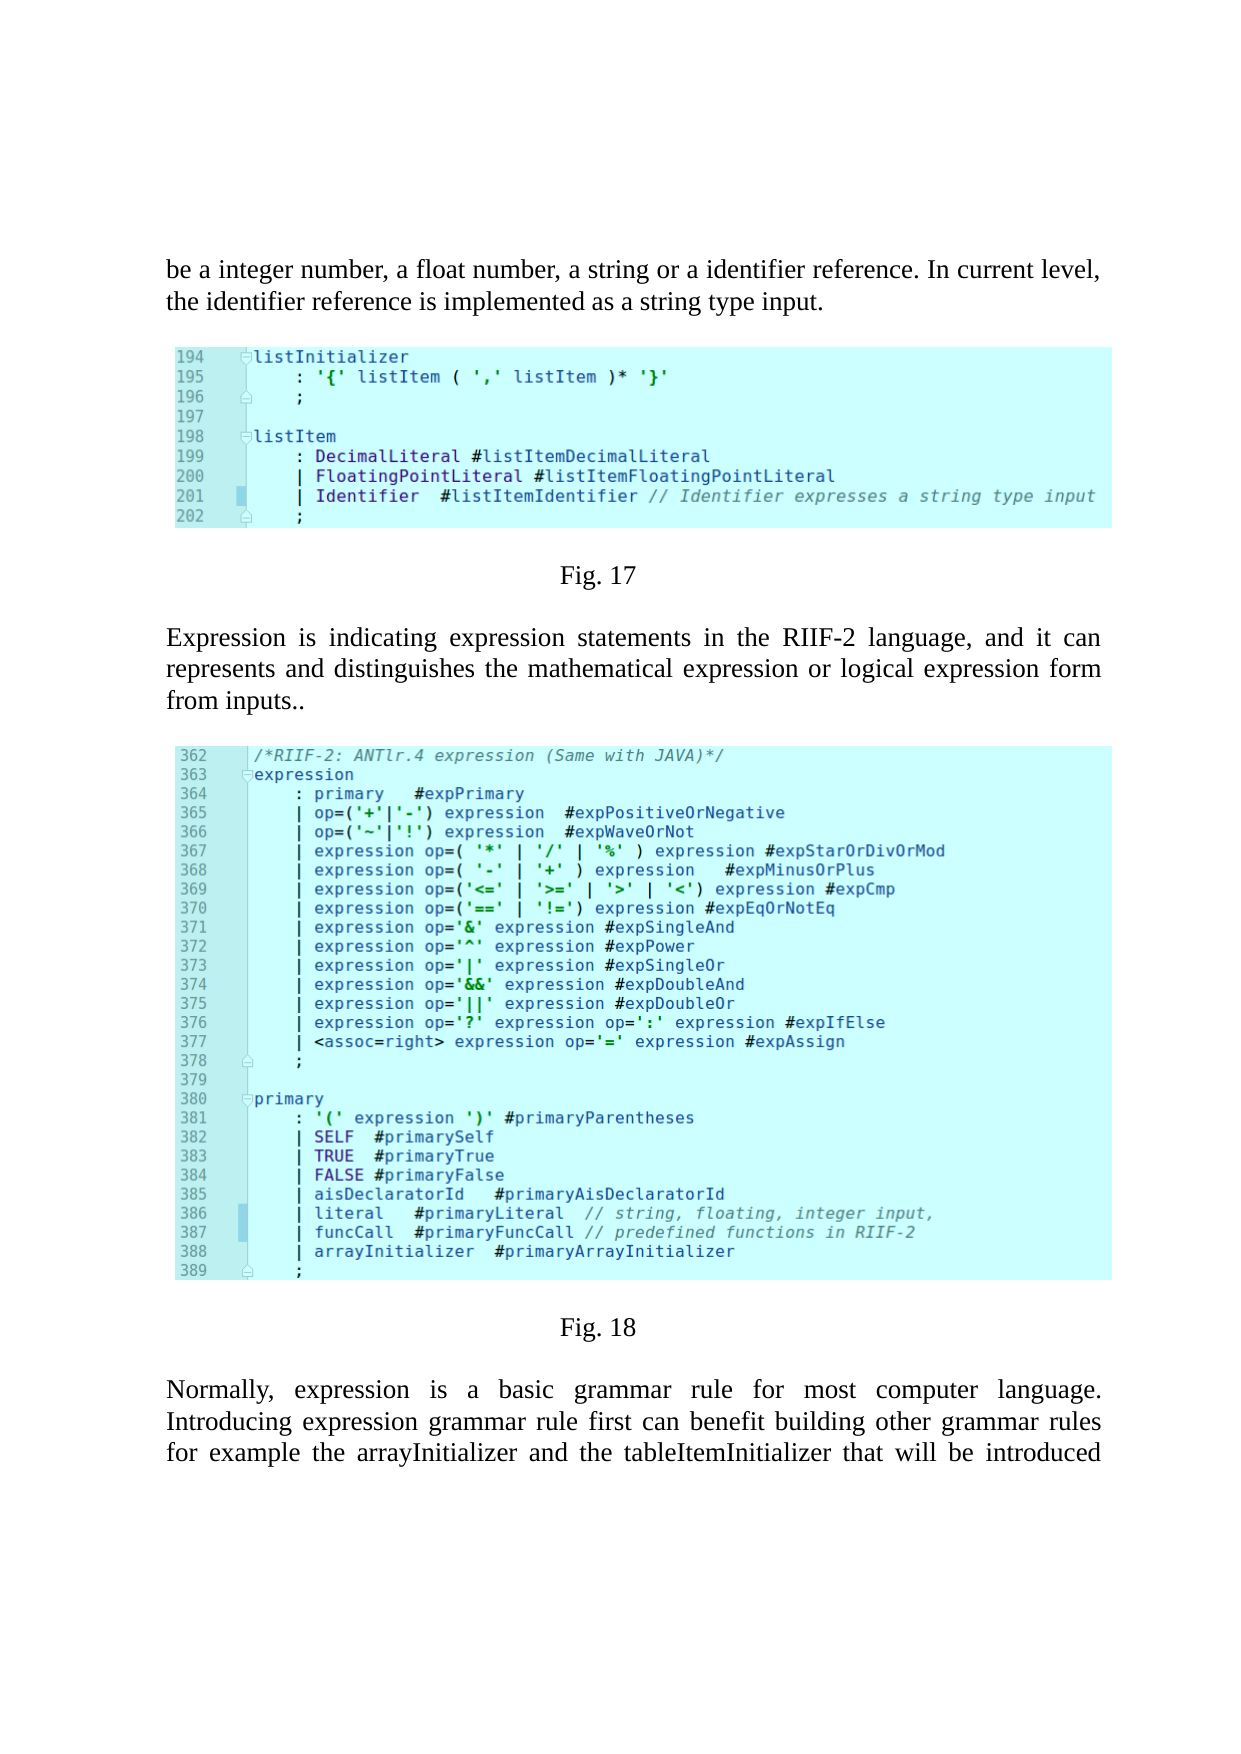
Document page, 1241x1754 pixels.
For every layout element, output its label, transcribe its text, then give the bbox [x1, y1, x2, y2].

picture [175, 347, 1112, 528]
text Fig. 18 [166, 1311, 1103, 1342]
text Expression is indicating expression statements in the RIIF-2 language, and it can represents and distinguishes the mathematical expression or logical expression form from inputs.. [166, 621, 1103, 715]
text Fig. 17 [166, 559, 1103, 590]
text Normally, expression is a basic grammar rule for most computer language. Introducing expression grammar rule first can benefit building other grammar rules for example the arrayInitializer and the tableItemInitializer that will be introduced [166, 1373, 1103, 1467]
picture [175, 746, 1112, 1280]
text be a integer number, a float number, a string or a identifier reference. In current level, the identifier reference is implemented as a string type input. [166, 253, 1103, 316]
